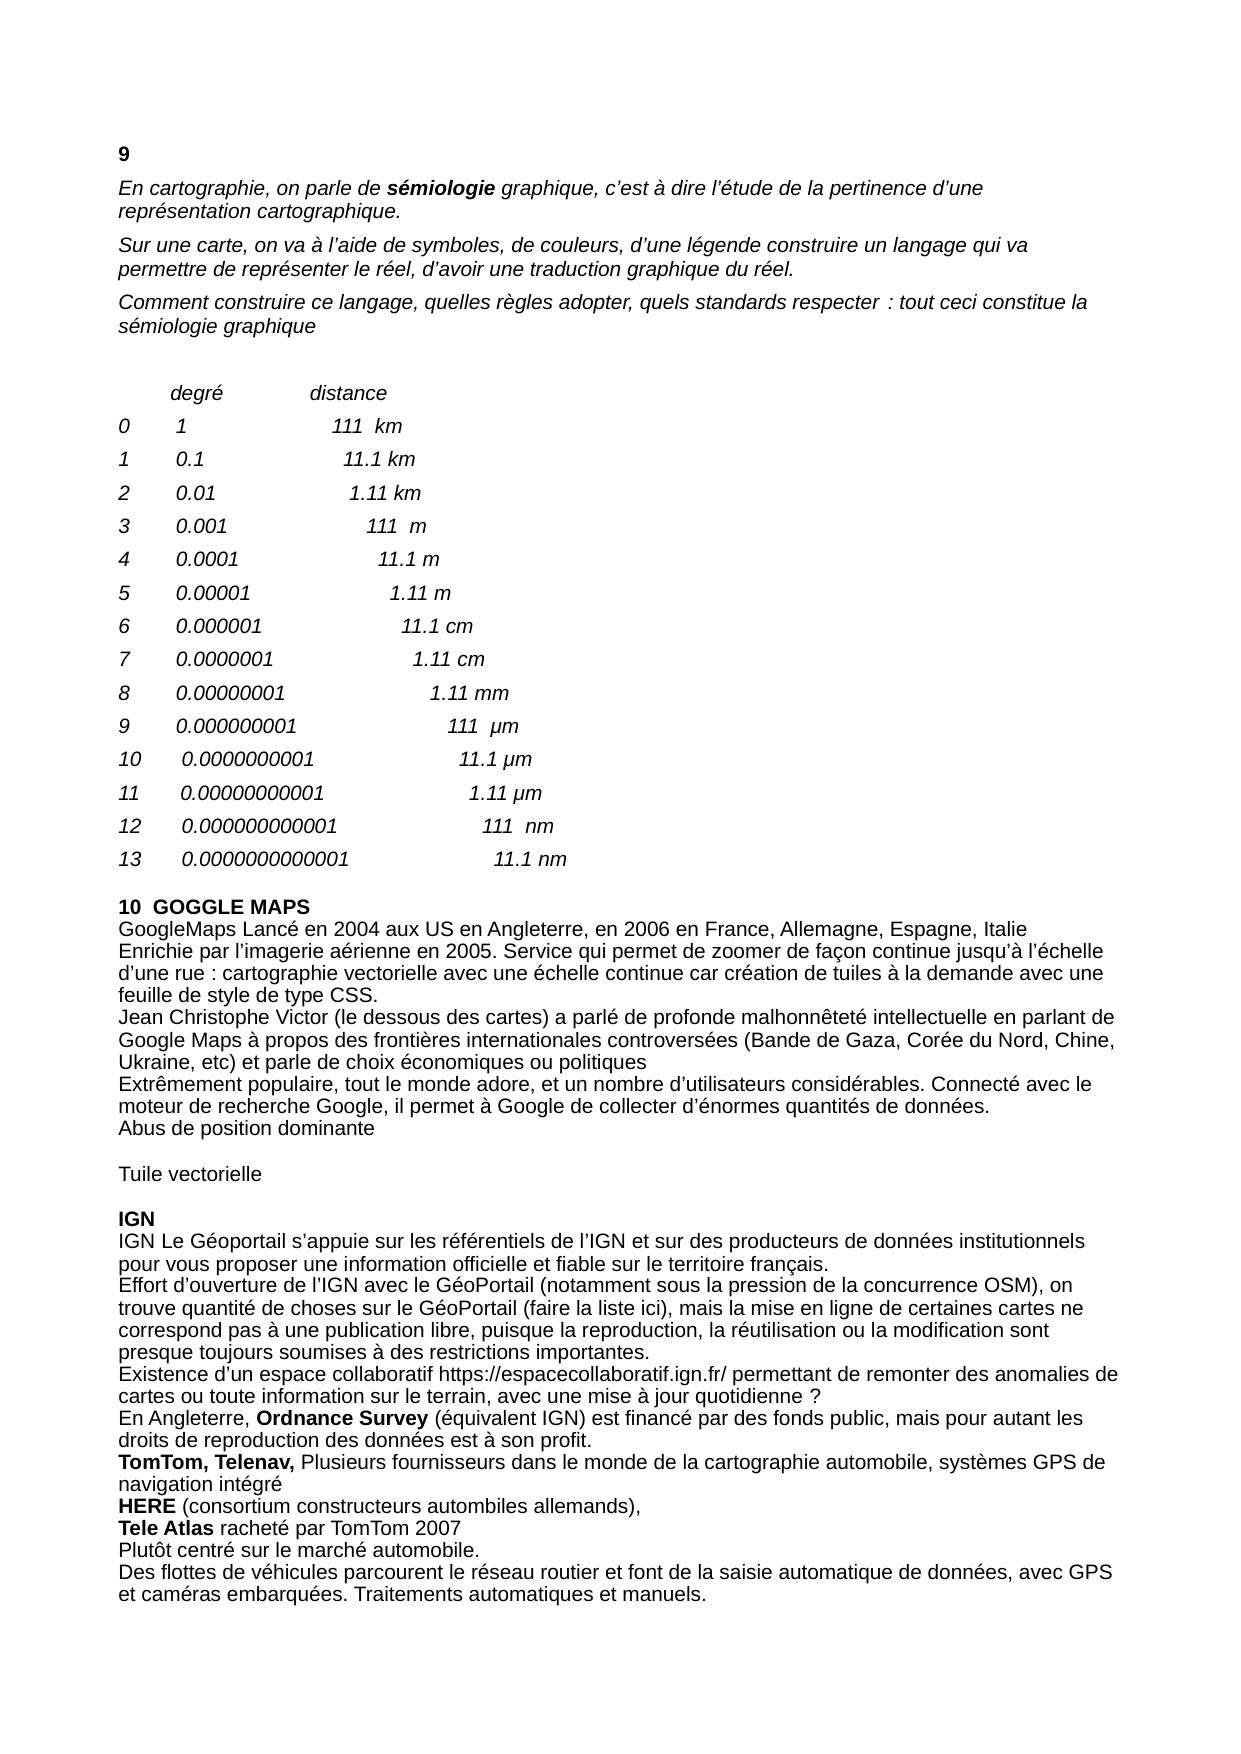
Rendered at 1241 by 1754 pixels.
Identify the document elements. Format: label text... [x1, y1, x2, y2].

text 3 0.001 111 m [118, 514, 1122, 538]
text 10 GOGGLE MAPS [118, 895, 1122, 919]
text Enrichie par l’imagerie aérienne en 2005. Service qui permet de zoomer de façon continue jusqu’à l’échelle d’une rue : cartographie vectorielle avec une échelle continue car création de tuiles à la demande avec une feuille de style de type CSS. [118, 941, 1122, 1007]
text Comment construire ce langage, quelles règles adopter, quels standards respecter : tout ceci constitue la sémiologie graphique [118, 290, 1122, 338]
text En cartographie, on parle de sémiologie graphique, c’est à dire l’étude de la pertinence d’une représentation cartographique. [118, 175, 1122, 223]
text IGN Le Géoportail s’appuie sur les référentiels de l’IGN et sur des producteurs de données institutionnels pour vous proposer une information officielle et fiable sur le territoire français. [118, 1231, 1122, 1275]
text Extrêmement populaire, tout le monde adore, et un nombre d’utilisateurs considérables. Connecté avec le moteur de recherche Google, il permet à Google de collecter d’énormes quantités de données. [118, 1073, 1122, 1117]
text 7 0.0000001 1.11 cm [118, 647, 1122, 671]
text 11 0.00000000001 1.11 μm [118, 781, 1122, 804]
text 9 [118, 142, 1122, 166]
text 9 0.000000001 111 μm [118, 714, 1122, 738]
text TomTom, Telenav, Plusieurs fournisseurs dans le monde de la cartographie automobile, systèmes GPS de navigation intégré [118, 1452, 1122, 1496]
text Plutôt centré sur le marché automobile. [118, 1540, 1122, 1562]
text 5 0.00001 1.11 m [118, 581, 1122, 604]
text Effort d’ouverture de l’IGN avec le GéoPortail (notamment sous la pression de la concurrence OSM), on trouve quantité de choses sur le GéoPortail (faire la liste ici), mais la mise en ligne de certaines cartes ne correspond pas à une publication libre, puisque la reproduction, la réutilisation ou la modification sont presque toujours soumises à des restrictions importantes. [118, 1275, 1122, 1364]
text Abus de position dominante [118, 1117, 1122, 1139]
text IGN [118, 1209, 1122, 1231]
text En Angleterre, Ordnance Survey (équivalent IGN) est financé par des fonds public, mais pour autant les droits de reproduction des données est à son profit. [118, 1408, 1122, 1452]
text 8 0.00000001 1.11 mm [118, 681, 1122, 704]
text GoogleMaps Lancé en 2004 aux US en Angleterre, en 2006 en France, Allemagne, Espagne, Italie [118, 919, 1122, 941]
text Tuile vectorielle [118, 1163, 1122, 1185]
text Tele Atlas racheté par TomTom 2007 [118, 1518, 1122, 1540]
text HERE (consortium constructeurs autombiles allemands), [118, 1496, 1122, 1518]
text 1 0.1 11.1 km [118, 447, 1122, 471]
text Jean Christophe Victor (le dessous des cartes) a parlé de profonde malhonnêteté intellectuelle en parlant de Google Maps à propos des frontières internationales controversées (Bande de Gaza, Corée du Nord, Chine, Ukraine, etc) et parle de choix économiques ou politiques [118, 1007, 1122, 1073]
text 2 0.01 1.11 km [118, 481, 1122, 504]
text 4 0.0001 11.1 m [118, 547, 1122, 571]
text 13 0.0000000000001 11.1 nm [118, 847, 1122, 871]
text Des flottes de véhicules parcourent le réseau routier et font de la saisie automatique de données, avec GPS et caméras embarquées. Traitements automatiques et manuels. [118, 1562, 1122, 1606]
text Existence d’un espace collaboratif https://espacecollaboratif.ign.fr/ permettant de remonter des anomalies de cartes ou toute information sur le terrain, avec une mise à jour quotidienne ? [118, 1364, 1122, 1408]
text 10 0.0000000001 11.1 μm [118, 747, 1122, 771]
text Sur une carte, on va à l’aide de symboles, de couleurs, d’une légende construire un langage qui va permettre de représenter le réel, d’avoir une traduction graphique du réel. [118, 233, 1122, 281]
text degré distance [118, 381, 1122, 404]
text 0 1 111 km [118, 414, 1122, 438]
text 6 0.000001 11.1 cm [118, 614, 1122, 638]
text 12 0.000000000001 111 nm [118, 814, 1122, 838]
